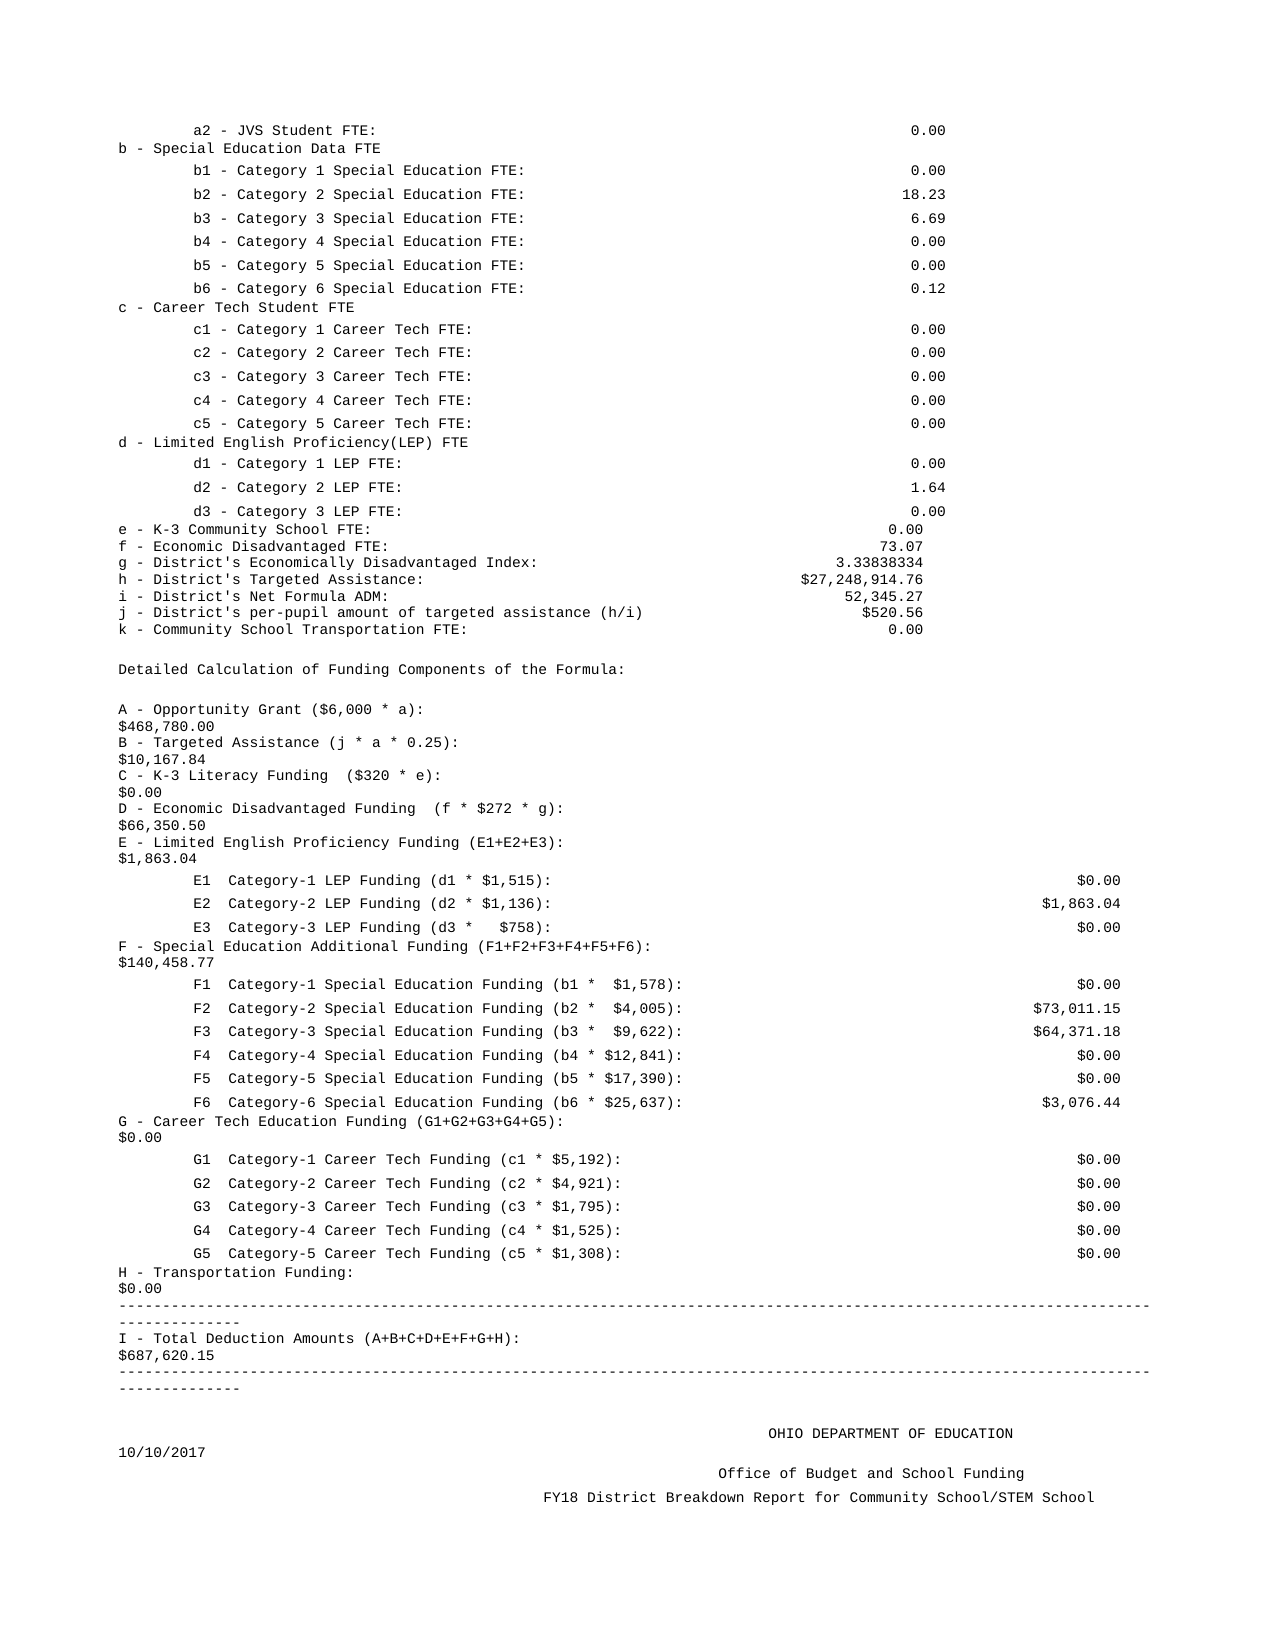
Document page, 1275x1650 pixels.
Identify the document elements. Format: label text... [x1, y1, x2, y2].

text G1 Category-1 Career Tech Funding (c1 * $5,192): $0.00 [118, 1147, 1157, 1171]
text c2 - Category 2 Career Tech FTE: 0.00 [118, 340, 1157, 364]
text b4 - Category 4 Special Education FTE: 0.00 [118, 229, 1157, 253]
text b1 - Category 1 Special Education FTE: 0.00 [118, 158, 1157, 182]
text F - Special Education Additional Funding (F1+F2+F3+F4+F5+F6): $140,458.77 [118, 939, 1157, 972]
text F4 Category-4 Special Education Funding (b4 * $12,841): $0.00 [118, 1043, 1157, 1067]
text F2 Category-2 Special Education Funding (b2 * $4,005): $73,011.15 [118, 996, 1157, 1019]
text b2 - Category 2 Special Education FTE: 18.23 [118, 182, 1157, 206]
text g - District's Economically Disadvantaged Index: 3.33838334 [118, 556, 1157, 572]
text F6 Category-6 Special Education Funding (b6 * $25,637): $3,076.44 [118, 1090, 1157, 1114]
text c4 - Category 4 Career Tech FTE: 0.00 [118, 388, 1157, 411]
text b5 - Category 5 Special Education FTE: 0.00 [118, 253, 1157, 277]
text F3 Category-3 Special Education Funding (b3 * $9,622): $64,371.18 [118, 1019, 1157, 1043]
text ------------------------------------------------------------------------------------------------------------------------------------ [118, 1364, 1157, 1398]
text H - Transportation Funding: $0.00 [118, 1265, 1157, 1298]
text f - Economic Disadvantaged FTE: 73.07 [118, 539, 1157, 556]
text E - Limited English Proficiency Funding (E1+E2+E3): $1,863.04 [118, 835, 1157, 868]
text d - Limited English Proficiency(LEP) FTE [118, 435, 1157, 452]
text E1 Category-1 LEP Funding (d1 * $1,515): $0.00 [118, 868, 1157, 892]
text d3 - Category 3 LEP FTE: 0.00 [118, 499, 1157, 522]
text c5 - Category 5 Career Tech FTE: 0.00 [118, 411, 1157, 435]
text A - Opportunity Grant ($6,000 * a): $468,780.00 [118, 702, 1157, 735]
text Office of Budget and School Funding [118, 1462, 1157, 1485]
text B - Targeted Assistance (j * a * 0.25): $10,167.84 [118, 735, 1157, 768]
text e - K-3 Community School FTE: 0.00 [118, 522, 1157, 539]
text F5 Category-5 Special Education Funding (b5 * $17,390): $0.00 [118, 1067, 1157, 1090]
text b6 - Category 6 Special Education FTE: 0.12 [118, 277, 1157, 300]
text G4 Category-4 Career Tech Funding (c4 * $1,525): $0.00 [118, 1218, 1157, 1242]
text k - Community School Transportation FTE: 0.00 [118, 622, 1157, 638]
text j - District's per-pupil amount of targeted assistance (h/i) $520.56 [118, 605, 1157, 622]
text G5 Category-5 Career Tech Funding (c5 * $1,308): $0.00 [118, 1242, 1157, 1265]
text E3 Category-3 LEP Funding (d3 * $758): $0.00 [118, 915, 1157, 939]
text b - Special Education Data FTE [118, 142, 1157, 158]
text OHIO DEPARTMENT OF EDUCATION 10/10/2017 [118, 1421, 1157, 1462]
text h - District's Targeted Assistance: $27,248,914.76 [118, 572, 1157, 589]
text Detailed Calculation of Funding Components of the Formula: [118, 662, 1157, 679]
text b3 - Category 3 Special Education FTE: 6.69 [118, 206, 1157, 229]
text I - Total Deduction Amounts (A+B+C+D+E+F+G+H): $687,620.15 [118, 1331, 1157, 1364]
text G3 Category-3 Career Tech Funding (c3 * $1,795): $0.00 [118, 1194, 1157, 1218]
text d2 - Category 2 LEP FTE: 1.64 [118, 475, 1157, 499]
text C - K-3 Literacy Funding ($320 * e): $0.00 [118, 768, 1157, 802]
text c3 - Category 3 Career Tech FTE: 0.00 [118, 364, 1157, 388]
text G - Career Tech Education Funding (G1+G2+G3+G4+G5): $0.00 [118, 1114, 1157, 1147]
text d1 - Category 1 LEP FTE: 0.00 [118, 452, 1157, 475]
text E2 Category-2 LEP Funding (d2 * $1,136): $1,863.04 [118, 892, 1157, 915]
text FY18 District Breakdown Report for Community School/STEM School [118, 1485, 1157, 1509]
text ------------------------------------------------------------------------------------------------------------------------------------ [118, 1298, 1157, 1331]
text a2 - JVS Student FTE: 0.00 [118, 118, 1157, 142]
text c1 - Category 1 Career Tech FTE: 0.00 [118, 317, 1157, 340]
text D - Economic Disadvantaged Funding (f * $272 * g): $66,350.50 [118, 802, 1157, 835]
text i - District's Net Formula ADM: 52,345.27 [118, 589, 1157, 605]
text G2 Category-2 Career Tech Funding (c2 * $4,921): $0.00 [118, 1171, 1157, 1194]
text c - Career Tech Student FTE [118, 300, 1157, 317]
text F1 Category-1 Special Education Funding (b1 * $1,578): $0.00 [118, 972, 1157, 996]
